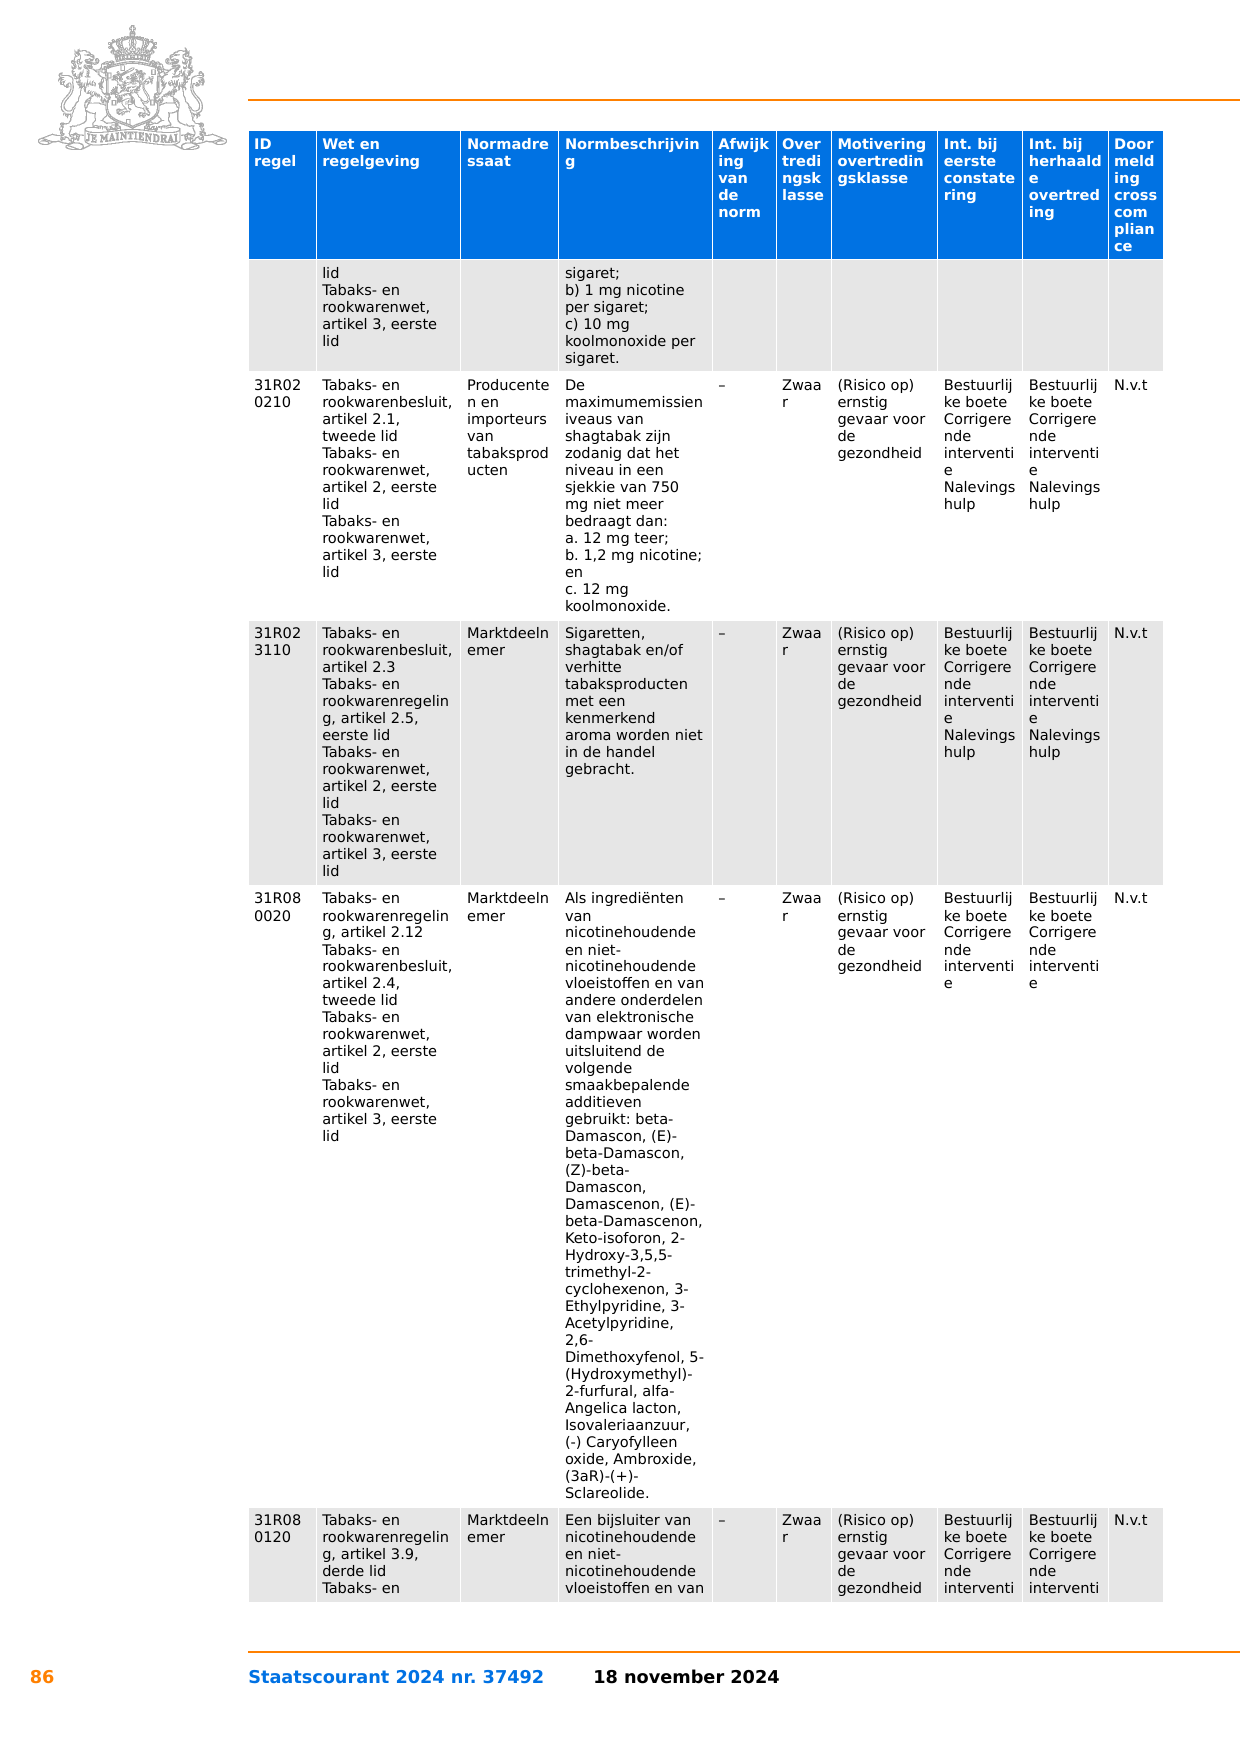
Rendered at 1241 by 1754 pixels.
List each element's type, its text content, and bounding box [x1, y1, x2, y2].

table_cell [1109, 260, 1163, 371]
table_cell Zwaar [777, 1508, 831, 1602]
table_cell N.v.t [1109, 1508, 1163, 1602]
table_cell Tabaks- en rookwarenbesluit, artikel 2.1, tweede lid Tabaks- en rookwarenwet, artikel 2, eerste lid Tabaks- en rookwarenwet, artikel 3, eerste lid [317, 373, 460, 619]
table_cell 31R080120 [249, 1508, 316, 1602]
table_cell Tabaks- en rookwarenregeling, artikel 3.9, derde lid Tabaks- en [317, 1508, 460, 1602]
table_cell 31R023110 [249, 621, 316, 885]
table_cell – [713, 373, 776, 619]
table_cell Bestuurlijke boete Corrigerende interventie Nalevingshulp [938, 373, 1022, 619]
table_cell Een bijsluiter van nicotinehoudende en niet-nicotinehoudende vloeistoffen en van [559, 1508, 712, 1602]
table_cell (Risico op) ernstig gevaar voor de gezondheid [832, 1508, 937, 1602]
table_cell Sigaretten, shagtabak en/of verhitte tabaksproducten met een kenmerkend aroma worden niet in de handel gebracht. [559, 621, 712, 885]
table_cell Zwaar [777, 373, 831, 619]
table_cell Marktdeelnemer [461, 886, 558, 1506]
table_cell N.v.t [1109, 373, 1163, 619]
table_header Doormelding cross compliance [1109, 131, 1163, 259]
table_cell [777, 260, 831, 371]
table_cell [713, 260, 776, 371]
table_cell Zwaar [777, 886, 831, 1506]
table_cell (Risico op) ernstig gevaar voor de gezondheid [832, 373, 937, 619]
table_cell [832, 260, 937, 371]
table_header Int. bij eerste constatering [938, 131, 1022, 259]
table_cell Als ingrediënten van nicotinehoudende en niet-nicotinehoudende vloeistoffen en van andere onderdelen van elektronische dampwaar worden uitsluitend de volgende smaakbepalende additieven gebruikt: beta-Damascon, (E)-beta-Damascon, (Z)-beta-Damascon, Damascenon, (E)-beta-Damascenon, Keto-isoforon, 2-Hydroxy-3,5,5- trimethyl-2-cyclohexenon, 3-Ethylpyridine, 3-Acetylpyridine, 2,6-Dimethoxyfenol, 5-(Hydroxymethyl)-2-furfural, alfa-Angelica lacton, Isovaleriaanzuur, (-) Caryofylleen oxide, Ambroxide, (3aR)-(+)-Sclareolide. [559, 886, 712, 1506]
table_cell Zwaar [777, 621, 831, 885]
table_header Wet en regelgeving [317, 131, 460, 259]
table_cell N.v.t [1109, 886, 1163, 1506]
table_cell [461, 260, 558, 371]
table_cell Producenten en importeurs van tabaksproducten [461, 373, 558, 619]
table_cell Bestuurlijke boete Corrigerende interventi [938, 1508, 1022, 1602]
table_cell – [713, 886, 776, 1506]
table_cell sigaret; b) 1 mg nicotine per sigaret; c) 10 mg koolmonoxide per sigaret. [559, 260, 712, 371]
table_cell [249, 260, 316, 371]
table_cell (Risico op) ernstig gevaar voor de gezondheid [832, 886, 937, 1506]
table_header Normadressaat [461, 131, 558, 259]
table_cell Tabaks- en rookwarenbesluit, artikel 2.3 Tabaks- en rookwarenregeling, artikel 2.5, eerste lid Tabaks- en rookwarenwet, artikel 2, eerste lid Tabaks- en rookwarenwet, artikel 3, eerste lid [317, 621, 460, 885]
table_cell Marktdeelnemer [461, 1508, 558, 1602]
table_cell (Risico op) ernstig gevaar voor de gezondheid [832, 621, 937, 885]
table_header Afwijking van de norm [713, 131, 776, 259]
picture [38, 25, 227, 150]
table_header Normbeschrijving [559, 131, 712, 259]
table_header Int. bij herhaalde overtreding [1023, 131, 1108, 259]
table_cell lid Tabaks- en rookwarenwet, artikel 3, eerste lid [317, 260, 460, 371]
table_header ID regel [249, 131, 316, 259]
table_cell – [713, 621, 776, 885]
table_cell Bestuurlijke boete Corrigerende interventi [1023, 1508, 1108, 1602]
table_header Overtredingsklasse [777, 131, 831, 259]
table_cell De maximumemissieniveaus van shagtabak zijn zodanig dat het niveau in een sjekkie van 750 mg niet meer bedraagt dan: a. 12 mg teer; b. 1,2 mg nicotine; en c. 12 mg koolmonoxide. [559, 373, 712, 619]
table_cell Tabaks- en rookwarenregeling, artikel 2.12 Tabaks- en rookwarenbesluit, artikel 2.4, tweede lid Tabaks- en rookwarenwet, artikel 2, eerste lid Tabaks- en rookwarenwet, artikel 3, eerste lid [317, 886, 460, 1506]
table_cell 31R020210 [249, 373, 316, 619]
table_cell Marktdeelnemer [461, 621, 558, 885]
table_cell Bestuurlijke boete Corrigerende interventie Nalevingshulp [1023, 373, 1108, 619]
table_cell Bestuurlijke boete Corrigerende interventie Nalevingshulp [938, 621, 1022, 885]
table_cell – [713, 1508, 776, 1602]
table_cell [938, 260, 1022, 371]
table_cell 31R080020 [249, 886, 316, 1506]
table_cell N.v.t [1109, 621, 1163, 885]
table_cell Bestuurlijke boete Corrigerende interventie Nalevingshulp [1023, 621, 1108, 885]
table_header Motivering overtredingsklasse [832, 131, 937, 259]
table_cell Bestuurlijke boete Corrigerende interventie [1023, 886, 1108, 1506]
table_cell Bestuurlijke boete Corrigerende interventie [938, 886, 1022, 1506]
table_cell [1023, 260, 1108, 371]
